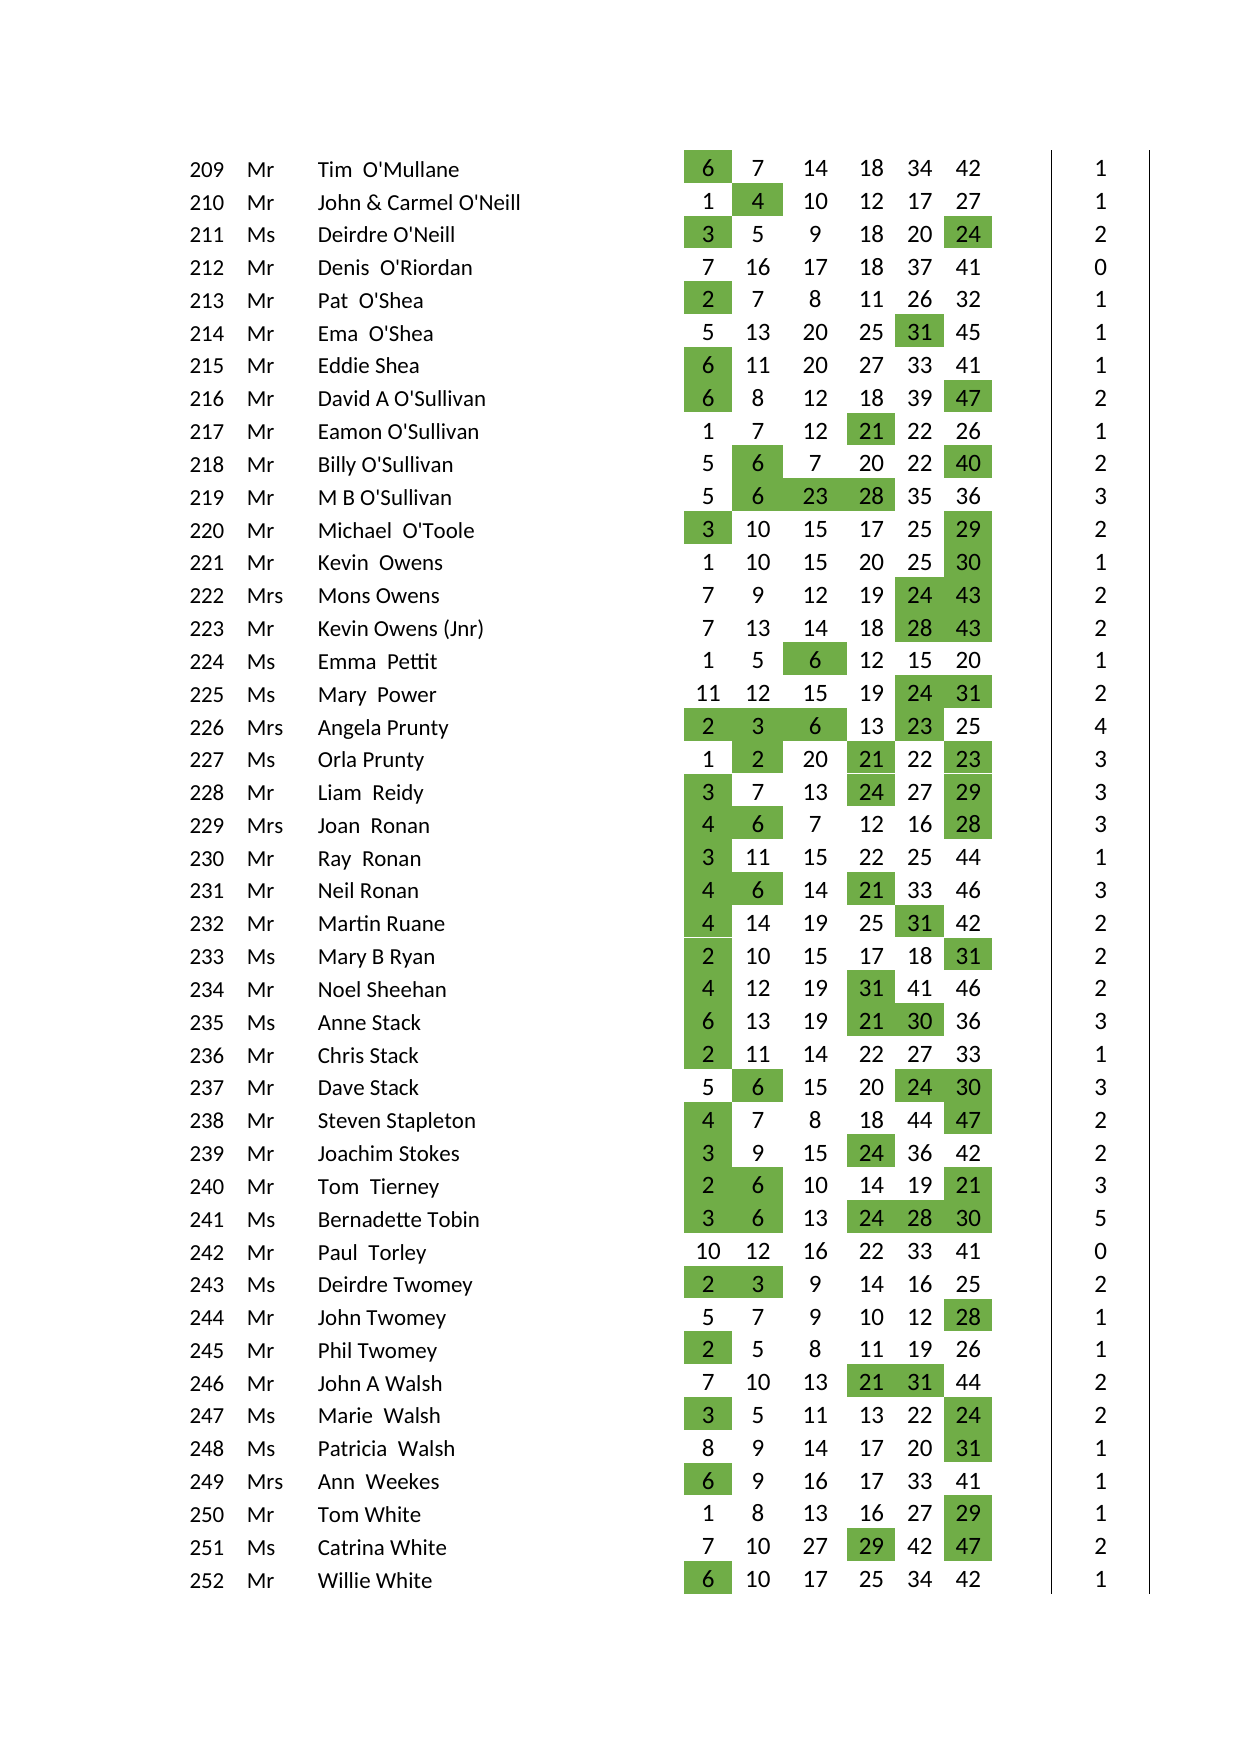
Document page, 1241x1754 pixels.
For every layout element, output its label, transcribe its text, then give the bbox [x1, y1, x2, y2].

table_cell 8 [684, 1430, 732, 1462]
table_cell 17 [847, 938, 895, 970]
table_cell [992, 774, 1051, 806]
table_cell 1 [1052, 1430, 1149, 1462]
table_cell 234 [150, 970, 235, 1003]
table_cell 20 [783, 347, 847, 380]
table_cell 2 [1052, 905, 1149, 937]
table_cell 22 [895, 741, 944, 773]
table_cell Mrs [235, 806, 306, 839]
table_cell 42 [895, 1528, 944, 1561]
table_cell 250 [150, 1495, 235, 1528]
table_cell 1 [684, 413, 732, 445]
table_cell 18 [847, 609, 895, 642]
table_cell [992, 1266, 1051, 1298]
table_cell 227 [150, 741, 235, 773]
table_cell 42 [944, 905, 992, 937]
table_cell [992, 380, 1051, 412]
table_cell 5 [732, 216, 783, 248]
table_cell 2 [1052, 1528, 1149, 1561]
table_cell 17 [783, 249, 847, 281]
table_cell Mr [235, 1134, 306, 1167]
table_cell Mr [235, 249, 306, 281]
table_cell 6 [783, 642, 847, 675]
table_cell 0 [1052, 1233, 1149, 1266]
table_cell 17 [847, 1430, 895, 1462]
table_cell [992, 1167, 1051, 1200]
table_cell 7 [783, 445, 847, 478]
table_cell 30 [944, 1069, 992, 1102]
table_cell [992, 281, 1051, 314]
table_cell 20 [944, 642, 992, 675]
table_cell 2 [1052, 675, 1149, 708]
table_cell 3 [1052, 1167, 1149, 1200]
table_cell 34 [895, 1561, 944, 1594]
table_cell 28 [895, 1200, 944, 1233]
table_cell 1 [1052, 1331, 1149, 1364]
table_cell [992, 314, 1051, 347]
table_cell 24 [895, 675, 944, 708]
table_cell [992, 347, 1051, 380]
table_cell John & Carmel O'Neill [306, 183, 684, 216]
table_cell 22 [895, 445, 944, 478]
table_cell 9 [783, 1299, 847, 1331]
table_cell [992, 1299, 1051, 1331]
table_cell 6 [684, 1463, 732, 1495]
table_cell 242 [150, 1233, 235, 1266]
table_cell [992, 183, 1051, 216]
table_cell 13 [783, 1200, 847, 1233]
table_cell 3 [1052, 1003, 1149, 1036]
table_cell 11 [847, 1331, 895, 1364]
table_cell [992, 577, 1051, 609]
table_cell John Twomey [306, 1299, 684, 1331]
table_cell 13 [732, 1003, 783, 1036]
table_cell 16 [847, 1495, 895, 1528]
table_cell 9 [732, 1430, 783, 1462]
table_cell Mr [235, 609, 306, 642]
table_cell [992, 478, 1051, 511]
table_cell Mr [235, 380, 306, 412]
table_cell [992, 741, 1051, 773]
table_cell 1 [684, 1495, 732, 1528]
table_cell 237 [150, 1069, 235, 1102]
table_cell 19 [847, 577, 895, 609]
table_cell 21 [944, 1167, 992, 1200]
table_cell 35 [895, 478, 944, 511]
table_cell [992, 249, 1051, 281]
table_cell 3 [1052, 478, 1149, 511]
table_cell [992, 1495, 1051, 1528]
table_cell 44 [944, 839, 992, 872]
table_cell 25 [847, 1561, 895, 1594]
table_cell 239 [150, 1134, 235, 1167]
table_cell 228 [150, 774, 235, 806]
table_cell 33 [944, 1036, 992, 1069]
table_cell Chris Stack [306, 1036, 684, 1069]
table_cell Mons Owens [306, 577, 684, 609]
table_cell [992, 1397, 1051, 1430]
table_cell 17 [847, 511, 895, 544]
table_cell 236 [150, 1036, 235, 1069]
table_cell Eamon O'Sullivan [306, 413, 684, 445]
table_cell 25 [944, 708, 992, 741]
table_cell Phil Twomey [306, 1331, 684, 1364]
table_cell 13 [732, 314, 783, 347]
table_cell 2 [1052, 609, 1149, 642]
table_cell 24 [895, 577, 944, 609]
table_cell 12 [783, 413, 847, 445]
table_cell 233 [150, 938, 235, 970]
table_cell 243 [150, 1266, 235, 1298]
table_cell 24 [847, 1134, 895, 1167]
table_cell 10 [732, 1528, 783, 1561]
table_cell 9 [783, 216, 847, 248]
table_cell 2 [1052, 1102, 1149, 1134]
table_cell [992, 413, 1051, 445]
table_cell Dave Stack [306, 1069, 684, 1102]
table_cell 1 [1052, 1036, 1149, 1069]
table_cell 6 [684, 347, 732, 380]
table_cell Mr [235, 1233, 306, 1266]
table_cell [992, 1463, 1051, 1495]
table_cell 26 [895, 281, 944, 314]
table_cell 2 [1052, 938, 1149, 970]
table_cell 4 [684, 970, 732, 1003]
table_cell 45 [944, 314, 992, 347]
table_cell 23 [895, 708, 944, 741]
table_cell 4 [684, 806, 732, 839]
table_cell 19 [895, 1167, 944, 1200]
table_cell 9 [783, 1266, 847, 1298]
table_cell 17 [847, 1463, 895, 1495]
table_cell [992, 872, 1051, 905]
table_cell 5 [684, 1299, 732, 1331]
table_cell 30 [895, 1003, 944, 1036]
table_cell 248 [150, 1430, 235, 1462]
table_cell 219 [150, 478, 235, 511]
table_cell 13 [783, 774, 847, 806]
table_cell 30 [944, 1200, 992, 1233]
table_cell [992, 806, 1051, 839]
table_cell 16 [895, 806, 944, 839]
table_cell Ema O'Shea [306, 314, 684, 347]
table_cell 230 [150, 839, 235, 872]
table_cell 20 [895, 216, 944, 248]
table_cell 238 [150, 1102, 235, 1134]
table_cell Mr [235, 1167, 306, 1200]
table_cell 11 [847, 281, 895, 314]
table_cell 7 [732, 1102, 783, 1134]
table_cell 10 [732, 1561, 783, 1594]
table_cell 7 [684, 577, 732, 609]
table_cell Emma Pettit [306, 642, 684, 675]
table_cell 24 [944, 216, 992, 248]
table_cell 3 [732, 1266, 783, 1298]
table_cell 25 [895, 511, 944, 544]
table_cell 9 [732, 1463, 783, 1495]
table_cell [992, 1528, 1051, 1561]
table_cell Orla Prunty [306, 741, 684, 773]
table_cell 41 [944, 347, 992, 380]
table_cell 7 [732, 413, 783, 445]
table_cell 222 [150, 577, 235, 609]
table_cell Kevin Owens (Jnr) [306, 609, 684, 642]
table_cell Mr [235, 905, 306, 937]
table_cell 33 [895, 1233, 944, 1266]
table_cell 20 [783, 741, 847, 773]
table_cell 31 [944, 675, 992, 708]
table_cell 19 [895, 1331, 944, 1364]
table_cell 29 [847, 1528, 895, 1561]
table_cell 2 [1052, 445, 1149, 478]
table_cell 7 [732, 281, 783, 314]
table_cell 12 [895, 1299, 944, 1331]
table_cell Mr [235, 1299, 306, 1331]
table_cell [992, 970, 1051, 1003]
table_cell 27 [847, 347, 895, 380]
table_cell 25 [847, 905, 895, 937]
table_cell Paul Torley [306, 1233, 684, 1266]
table_cell 1 [684, 544, 732, 577]
table_cell 2 [1052, 577, 1149, 609]
table_cell Mr [235, 478, 306, 511]
table_cell 221 [150, 544, 235, 577]
table_cell Billy O'Sullivan [306, 445, 684, 478]
table_cell 6 [783, 708, 847, 741]
table_cell Ms [235, 1266, 306, 1298]
table_cell 13 [783, 1495, 847, 1528]
table_cell 10 [783, 1167, 847, 1200]
table_cell 18 [847, 1102, 895, 1134]
table_cell 42 [944, 150, 992, 183]
table_cell 4 [684, 1102, 732, 1134]
table_cell 6 [684, 1003, 732, 1036]
table_cell 36 [944, 1003, 992, 1036]
table_cell Mr [235, 1102, 306, 1134]
table_cell 41 [944, 1233, 992, 1266]
table_cell 10 [732, 1364, 783, 1397]
table_cell 43 [944, 609, 992, 642]
table_cell 2 [732, 741, 783, 773]
table_cell 6 [732, 1167, 783, 1200]
table_cell 40 [944, 445, 992, 478]
table_cell 2 [684, 938, 732, 970]
table_cell 24 [895, 1069, 944, 1102]
table_cell Mr [235, 1495, 306, 1528]
table_cell 3 [732, 708, 783, 741]
table_cell 3 [1052, 806, 1149, 839]
table_cell 36 [944, 478, 992, 511]
table_cell 5 [684, 478, 732, 511]
table_cell 215 [150, 347, 235, 380]
table_cell 28 [847, 478, 895, 511]
table_cell Tom White [306, 1495, 684, 1528]
table_cell 47 [944, 1528, 992, 1561]
table_cell 27 [895, 1036, 944, 1069]
table_cell Catrina White [306, 1528, 684, 1561]
table_cell 7 [684, 1528, 732, 1561]
table_cell 2 [684, 708, 732, 741]
table_cell [992, 1069, 1051, 1102]
table_cell Anne Stack [306, 1003, 684, 1036]
table_cell Mr [235, 872, 306, 905]
table_cell 41 [895, 970, 944, 1003]
table_cell 244 [150, 1299, 235, 1331]
table_cell 21 [847, 1364, 895, 1397]
table_cell 24 [847, 1200, 895, 1233]
table_cell 20 [783, 314, 847, 347]
table_cell [992, 216, 1051, 248]
table_cell 2 [1052, 1364, 1149, 1397]
table_cell 1 [1052, 413, 1149, 445]
table_cell Ms [235, 1200, 306, 1233]
table_cell 217 [150, 413, 235, 445]
table_cell 12 [783, 380, 847, 412]
table_cell 20 [895, 1430, 944, 1462]
table_cell 1 [684, 642, 732, 675]
table_cell 5 [732, 642, 783, 675]
table_cell 46 [944, 872, 992, 905]
table_cell 211 [150, 216, 235, 248]
table_cell [992, 839, 1051, 872]
table_cell 3 [1052, 872, 1149, 905]
table_cell 1 [1052, 347, 1149, 380]
table_cell [992, 1036, 1051, 1069]
table_cell 18 [895, 938, 944, 970]
table_cell 7 [732, 150, 783, 183]
table_cell Joachim Stokes [306, 1134, 684, 1167]
table_cell 15 [895, 642, 944, 675]
table_cell 20 [847, 544, 895, 577]
table_cell 13 [847, 708, 895, 741]
table_cell 16 [895, 1266, 944, 1298]
table_cell 2 [1052, 1397, 1149, 1430]
table_cell 240 [150, 1167, 235, 1200]
table_cell 10 [732, 511, 783, 544]
table_cell 1 [1052, 642, 1149, 675]
table_cell 210 [150, 183, 235, 216]
table_cell 1 [684, 183, 732, 216]
table_cell [992, 511, 1051, 544]
table_cell 24 [847, 774, 895, 806]
table_cell 21 [847, 413, 895, 445]
table_cell 14 [783, 872, 847, 905]
table_cell 11 [732, 1036, 783, 1069]
table_cell [992, 1134, 1051, 1167]
table_cell 21 [847, 1003, 895, 1036]
table_cell 19 [783, 970, 847, 1003]
table_cell 7 [684, 249, 732, 281]
table_cell Mrs [235, 708, 306, 741]
table_cell 241 [150, 1200, 235, 1233]
table_cell 5 [732, 1331, 783, 1364]
table_cell 14 [783, 150, 847, 183]
table_cell Bernadette Tobin [306, 1200, 684, 1233]
table_cell 22 [847, 1036, 895, 1069]
table_cell 42 [944, 1134, 992, 1167]
table_cell 12 [847, 642, 895, 675]
table_cell Ann Weekes [306, 1463, 684, 1495]
table_cell 22 [847, 839, 895, 872]
table_cell 3 [684, 1397, 732, 1430]
table_cell 2 [684, 1266, 732, 1298]
table_cell Mr [235, 1069, 306, 1102]
table_cell 14 [847, 1167, 895, 1200]
table_cell [992, 1364, 1051, 1397]
table_cell 14 [783, 1036, 847, 1069]
table_cell 46 [944, 970, 992, 1003]
table_cell 15 [783, 544, 847, 577]
table_cell 2 [684, 1167, 732, 1200]
table_cell 14 [783, 1430, 847, 1462]
table_cell 4 [684, 905, 732, 937]
table_cell 47 [944, 1102, 992, 1134]
table_cell 9 [732, 577, 783, 609]
table_cell Mr [235, 511, 306, 544]
table_cell 15 [783, 1134, 847, 1167]
table_cell 6 [732, 445, 783, 478]
table_cell 2 [1052, 1266, 1149, 1298]
table_cell 1 [1052, 183, 1149, 216]
table_cell 15 [783, 1069, 847, 1102]
table_cell 39 [895, 380, 944, 412]
table_cell 8 [783, 281, 847, 314]
table_cell 20 [847, 1069, 895, 1102]
table_cell Liam Reidy [306, 774, 684, 806]
table_cell [992, 1102, 1051, 1134]
table_cell 3 [684, 1200, 732, 1233]
table_cell 3 [684, 216, 732, 248]
table_cell 33 [895, 872, 944, 905]
table_cell 212 [150, 249, 235, 281]
table_cell 7 [684, 1364, 732, 1397]
table_cell Mr [235, 970, 306, 1003]
table_cell 33 [895, 1463, 944, 1495]
table_cell 6 [732, 478, 783, 511]
table_cell 3 [1052, 741, 1149, 773]
table_cell [992, 445, 1051, 478]
table_cell 2 [1052, 970, 1149, 1003]
table_cell 11 [783, 1397, 847, 1430]
table_cell 34 [895, 150, 944, 183]
table_cell 3 [1052, 774, 1149, 806]
table_cell Mr [235, 445, 306, 478]
table_cell Deirdre O'Neill [306, 216, 684, 248]
table_cell 28 [944, 806, 992, 839]
table_cell 8 [783, 1331, 847, 1364]
table_cell 247 [150, 1397, 235, 1430]
table_cell Angela Prunty [306, 708, 684, 741]
table_cell 22 [895, 413, 944, 445]
table_cell 23 [783, 478, 847, 511]
table_cell Mary B Ryan [306, 938, 684, 970]
table_cell 13 [732, 609, 783, 642]
table_cell 4 [732, 183, 783, 216]
table_cell 15 [783, 839, 847, 872]
table_cell Ms [235, 642, 306, 675]
table_cell Ms [235, 741, 306, 773]
table_cell John A Walsh [306, 1364, 684, 1397]
table_cell 43 [944, 577, 992, 609]
table_cell 30 [944, 544, 992, 577]
table_cell 1 [1052, 839, 1149, 872]
table_cell 3 [1052, 1069, 1149, 1102]
table_cell 0 [1052, 249, 1149, 281]
table_cell 224 [150, 642, 235, 675]
table_cell 249 [150, 1463, 235, 1495]
table_cell Ms [235, 1397, 306, 1430]
table_cell 209 [150, 150, 235, 183]
table_cell 225 [150, 675, 235, 708]
table_cell 3 [684, 839, 732, 872]
table_cell 1 [1052, 1495, 1149, 1528]
table_cell 19 [783, 1003, 847, 1036]
table_cell 2 [1052, 511, 1149, 544]
table_cell Ms [235, 216, 306, 248]
table_cell 22 [847, 1233, 895, 1266]
table_cell 229 [150, 806, 235, 839]
table_cell [992, 150, 1051, 183]
table_cell 1 [1052, 1561, 1149, 1594]
table_cell 19 [783, 905, 847, 937]
table_cell 220 [150, 511, 235, 544]
table_cell 25 [895, 839, 944, 872]
table_cell Ms [235, 675, 306, 708]
table_cell 29 [944, 511, 992, 544]
table_cell 44 [944, 1364, 992, 1397]
table_cell 16 [783, 1233, 847, 1266]
table_cell [992, 544, 1051, 577]
table_cell Mrs [235, 1463, 306, 1495]
table_cell 11 [684, 675, 732, 708]
table_cell 14 [732, 905, 783, 937]
table_cell Mr [235, 413, 306, 445]
table_cell 10 [732, 544, 783, 577]
table_cell [992, 1003, 1051, 1036]
table_cell [992, 1561, 1051, 1594]
table_cell 1 [1052, 281, 1149, 314]
table_cell 23 [944, 741, 992, 773]
table_cell Mr [235, 347, 306, 380]
table_cell 13 [847, 1397, 895, 1430]
table_cell 28 [944, 1299, 992, 1331]
table_cell 4 [684, 872, 732, 905]
table_cell 26 [944, 1331, 992, 1364]
table_cell Mr [235, 1364, 306, 1397]
table_cell Mr [235, 1331, 306, 1364]
table_cell Mr [235, 1561, 306, 1594]
table_cell 31 [847, 970, 895, 1003]
table_cell Ray Ronan [306, 839, 684, 872]
table_cell [992, 1430, 1051, 1462]
table_cell 32 [944, 281, 992, 314]
table_cell 12 [732, 970, 783, 1003]
table_cell 17 [783, 1561, 847, 1594]
table_cell 5 [684, 314, 732, 347]
table_cell 16 [732, 249, 783, 281]
table_cell [992, 1233, 1051, 1266]
table_cell 21 [847, 872, 895, 905]
table_cell 31 [944, 938, 992, 970]
table_cell [992, 905, 1051, 937]
table_cell 27 [783, 1528, 847, 1561]
table_cell 41 [944, 1463, 992, 1495]
table_cell 12 [783, 577, 847, 609]
table_cell 28 [895, 609, 944, 642]
table_cell 33 [895, 347, 944, 380]
table_cell 27 [944, 183, 992, 216]
table_cell 218 [150, 445, 235, 478]
table_cell Patricia Walsh [306, 1430, 684, 1462]
table_cell Pat O'Shea [306, 281, 684, 314]
table_cell 18 [847, 249, 895, 281]
table_cell 6 [684, 1561, 732, 1594]
table_cell 15 [783, 511, 847, 544]
table_cell [992, 1200, 1051, 1233]
table_cell [992, 938, 1051, 970]
table_cell 27 [895, 774, 944, 806]
table_cell 14 [847, 1266, 895, 1298]
table_cell Willie White [306, 1561, 684, 1594]
table_cell 8 [732, 380, 783, 412]
table_cell Marie Walsh [306, 1397, 684, 1430]
table_cell 6 [732, 1200, 783, 1233]
table_cell 214 [150, 314, 235, 347]
table_cell 18 [847, 380, 895, 412]
table_cell [992, 642, 1051, 675]
table_cell Denis O'Riordan [306, 249, 684, 281]
table_cell 18 [847, 150, 895, 183]
table_cell Martin Ruane [306, 905, 684, 937]
table_cell [992, 1331, 1051, 1364]
table_cell 25 [944, 1266, 992, 1298]
table_cell 5 [684, 445, 732, 478]
table_cell 5 [1052, 1200, 1149, 1233]
table_cell 3 [684, 774, 732, 806]
table_cell 11 [732, 839, 783, 872]
table_cell Steven Stapleton [306, 1102, 684, 1134]
table_cell Mr [235, 544, 306, 577]
table_cell [992, 708, 1051, 741]
table_cell 216 [150, 380, 235, 412]
table_cell 21 [847, 741, 895, 773]
table_cell 2 [1052, 1134, 1149, 1167]
table_cell 6 [732, 806, 783, 839]
table_cell 2 [684, 281, 732, 314]
table_cell 7 [732, 1299, 783, 1331]
table_cell 16 [783, 1463, 847, 1495]
table_cell Mr [235, 150, 306, 183]
table_cell 12 [732, 1233, 783, 1266]
table_cell 12 [732, 675, 783, 708]
table_cell 41 [944, 249, 992, 281]
table_cell 226 [150, 708, 235, 741]
table_cell 31 [944, 1430, 992, 1462]
table_cell 2 [684, 1036, 732, 1069]
table_cell 17 [895, 183, 944, 216]
table_cell 223 [150, 609, 235, 642]
table_cell 251 [150, 1528, 235, 1561]
table_cell Mr [235, 281, 306, 314]
table_cell 1 [684, 741, 732, 773]
table_cell 15 [783, 675, 847, 708]
table_cell Tim O'Mullane [306, 150, 684, 183]
table_cell 18 [847, 216, 895, 248]
table_cell Mr [235, 183, 306, 216]
table_cell 31 [895, 905, 944, 937]
table_cell 232 [150, 905, 235, 937]
table_cell 37 [895, 249, 944, 281]
table_cell 14 [783, 609, 847, 642]
table_cell 11 [732, 347, 783, 380]
table_cell 44 [895, 1102, 944, 1134]
table_cell Deirdre Twomey [306, 1266, 684, 1298]
table_cell 7 [684, 609, 732, 642]
table_cell M B O'Sullivan [306, 478, 684, 511]
table_cell 3 [684, 511, 732, 544]
table_cell 25 [847, 314, 895, 347]
table_cell 27 [895, 1495, 944, 1528]
table_cell 6 [684, 150, 732, 183]
table_cell Joan Ronan [306, 806, 684, 839]
table_cell Mr [235, 1036, 306, 1069]
table_cell 10 [684, 1233, 732, 1266]
table_cell 19 [847, 675, 895, 708]
table_cell 31 [895, 314, 944, 347]
table_cell 5 [684, 1069, 732, 1102]
table_cell [992, 609, 1051, 642]
table_cell 213 [150, 281, 235, 314]
table_cell 25 [895, 544, 944, 577]
table_cell 6 [732, 872, 783, 905]
table_cell 12 [847, 183, 895, 216]
table_cell 12 [847, 806, 895, 839]
table_cell 1 [1052, 544, 1149, 577]
table_cell 13 [783, 1364, 847, 1397]
table_cell Mrs [235, 577, 306, 609]
table_cell 7 [732, 774, 783, 806]
table_cell Ms [235, 1003, 306, 1036]
table_cell 252 [150, 1561, 235, 1594]
table_cell 24 [944, 1397, 992, 1430]
table_cell 8 [783, 1102, 847, 1134]
table_cell 22 [895, 1397, 944, 1430]
table_cell 47 [944, 380, 992, 412]
table_cell 2 [1052, 216, 1149, 248]
table_cell 15 [783, 938, 847, 970]
table_cell [992, 675, 1051, 708]
table_cell 2 [684, 1331, 732, 1364]
table_cell 231 [150, 872, 235, 905]
table_cell Michael O'Toole [306, 511, 684, 544]
table_cell 10 [847, 1299, 895, 1331]
table_cell 36 [895, 1134, 944, 1167]
table_cell 246 [150, 1364, 235, 1397]
table_cell 7 [783, 806, 847, 839]
table_cell 8 [732, 1495, 783, 1528]
table_cell 20 [847, 445, 895, 478]
table_cell 29 [944, 774, 992, 806]
table_cell 235 [150, 1003, 235, 1036]
table_cell 1 [1052, 1463, 1149, 1495]
table_cell 10 [732, 938, 783, 970]
table_cell 4 [1052, 708, 1149, 741]
table_cell 5 [732, 1397, 783, 1430]
table_cell Mr [235, 314, 306, 347]
table_cell Mary Power [306, 675, 684, 708]
table_cell Ms [235, 938, 306, 970]
table_cell 1 [1052, 150, 1149, 183]
table_cell 245 [150, 1331, 235, 1364]
table_cell 6 [684, 380, 732, 412]
table_cell 6 [732, 1069, 783, 1102]
table_cell 26 [944, 413, 992, 445]
table_cell Eddie Shea [306, 347, 684, 380]
table_cell Mr [235, 774, 306, 806]
table_cell 2 [1052, 380, 1149, 412]
table_cell Neil Ronan [306, 872, 684, 905]
table_cell Ms [235, 1528, 306, 1561]
table_cell 31 [895, 1364, 944, 1397]
table_cell Noel Sheehan [306, 970, 684, 1003]
table_cell 9 [732, 1134, 783, 1167]
table_cell 3 [684, 1134, 732, 1167]
table_cell 1 [1052, 1299, 1149, 1331]
table_cell 29 [944, 1495, 992, 1528]
table_cell 1 [1052, 314, 1149, 347]
table_cell Tom Tierney [306, 1167, 684, 1200]
table_cell Ms [235, 1430, 306, 1462]
table_cell Kevin Owens [306, 544, 684, 577]
table_cell 10 [783, 183, 847, 216]
table_cell 42 [944, 1561, 992, 1594]
table_cell David A O'Sullivan [306, 380, 684, 412]
table_cell Mr [235, 839, 306, 872]
